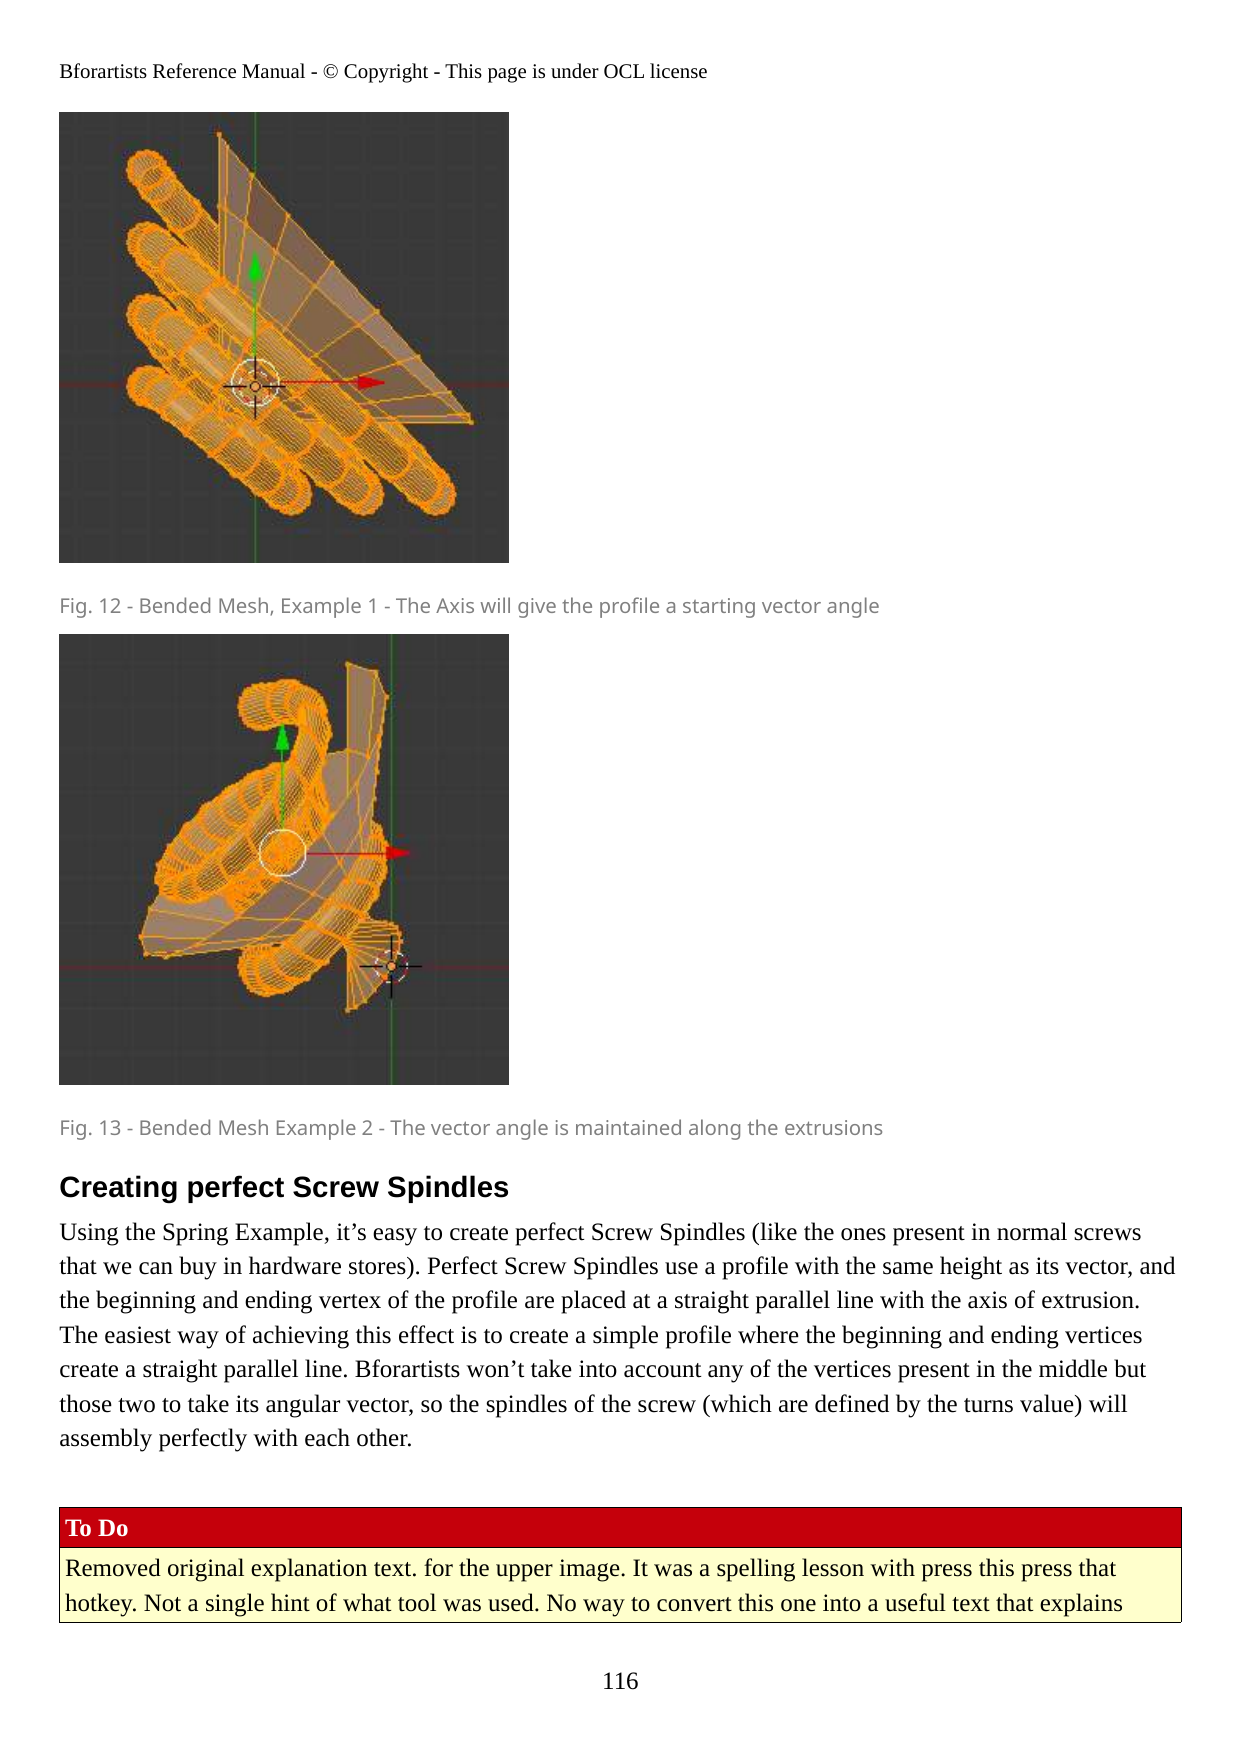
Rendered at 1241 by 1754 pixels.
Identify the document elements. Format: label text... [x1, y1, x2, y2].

picture [59, 112, 509, 563]
text Fig. 13 - Bended Mesh Example 2 - The vector angle is maintained along the extrusions [59, 1110, 1181, 1141]
picture [59, 634, 509, 1085]
table_cell Removed original explanation text. for the upper image. It was a spelling lesson with press this press that hotkey. Not a single hint of what tool was used. No way to convert this one into a useful text that explains [60, 1548, 1181, 1622]
text Using the Spring Example, it’s easy to create perfect Screw Spindles (like the ones present in normal screws that we can buy in hardware stores). Perfect Screw Spindles use a profile with the same height as its vector, and the beginning and ending vertex of the profile are placed at a straight parallel line with the axis of extrusion. The easiest way of achieving this effect is to create a simple profile where the beginning and ending vertices create a straight parallel line. Bforartists won’t take into account any of the vertices present in the middle but those two to take its angular vector, so the spindles of the screw (which are defined by the turns value) will assembly perfectly with each other. [59, 1217, 1181, 1452]
table_header To Do [60, 1508, 1181, 1547]
subtitle Creating perfect Screw Spindles [59, 1170, 1181, 1204]
text Fig. 12 - Bended Mesh, Example 1 - The Axis will give the profile a starting vector angle [59, 588, 1181, 619]
